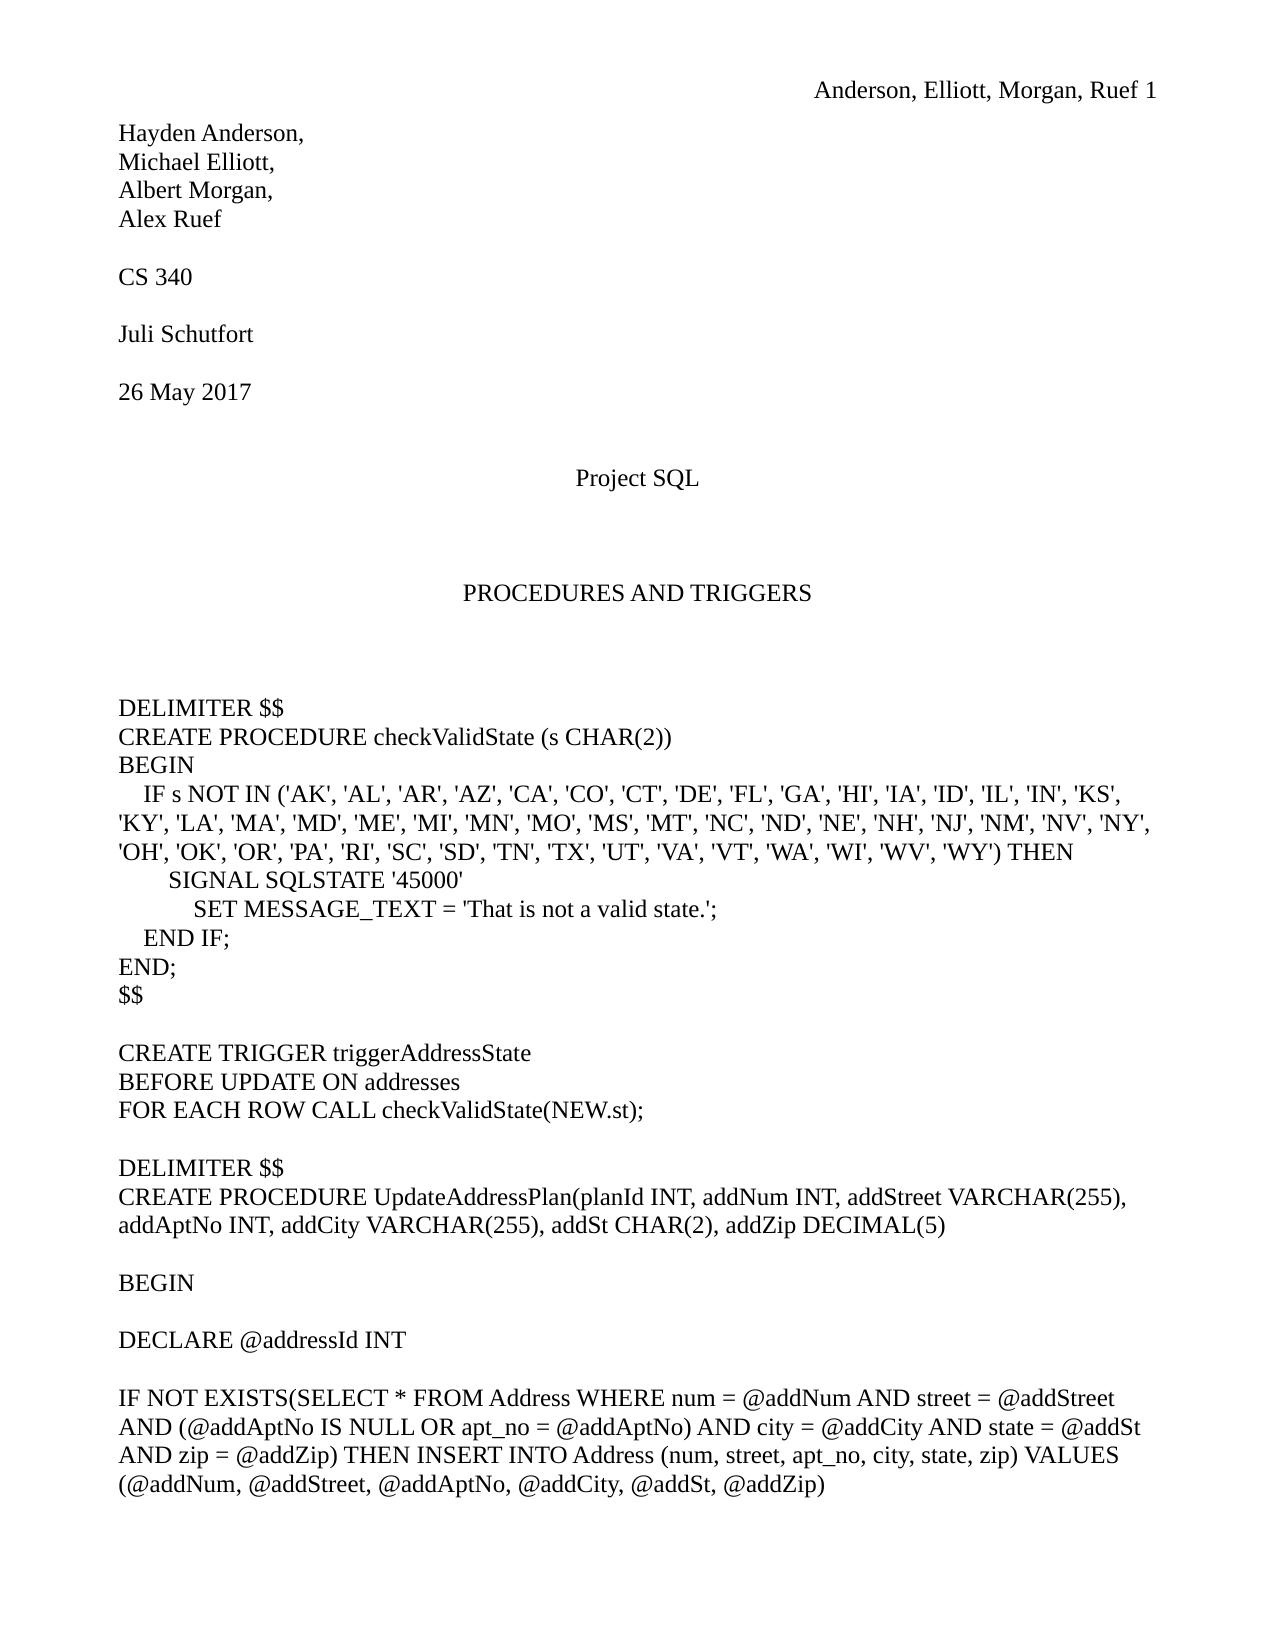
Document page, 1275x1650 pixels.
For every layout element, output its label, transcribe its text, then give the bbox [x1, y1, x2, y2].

text DELIMITER $$ [118, 693, 1157, 722]
text FOR EACH ROW CALL checkValidState(NEW.st); [118, 1096, 1157, 1124]
text END; [118, 952, 1157, 981]
text Hayden Anderson, [118, 118, 1157, 147]
text Project SQL [118, 463, 1157, 492]
text $$ [118, 981, 1157, 1009]
text IF s NOT IN ('AK', 'AL', 'AR', 'AZ', 'CA', 'CO', 'CT', 'DE', 'FL', 'GA', 'HI', 'IA', 'ID', 'IL', 'IN', 'KS', 'KY', 'LA', 'MA', 'MD', 'ME', 'MI', 'MN', 'MO', 'MS', 'MT', 'NC', 'ND', 'NE', 'NH', 'NJ', 'NM', 'NV', 'NY', 'OH', 'OK', 'OR', 'PA', 'RI', 'SC', 'SD', 'TN', 'TX', 'UT', 'VA', 'VT', 'WA', 'WI', 'WV', 'WY') THEN [118, 779, 1157, 866]
text Michael Elliott, [118, 147, 1157, 176]
text DELIMITER $$ [118, 1153, 1157, 1182]
text BEFORE UPDATE ON addresses [118, 1067, 1157, 1096]
text CREATE PROCEDURE UpdateAddressPlan(planId INT, addNum INT, addStreet VARCHAR(255), addAptNo INT, addCity VARCHAR(255), addSt CHAR(2), addZip DECIMAL(5) [118, 1182, 1157, 1239]
text IF NOT EXISTS(SELECT * FROM Address WHERE num = @addNum AND street = @addStreet AND (@addAptNo IS NULL OR apt_no = @addAptNo) AND city = @addCity AND state = @addSt AND zip = @addZip) THEN INSERT INTO Address (num, street, apt_no, city, state, zip) VALUES (@addNum, @addStreet, @addAptNo, @addCity, @addSt, @addZip) [118, 1383, 1157, 1498]
text Juli Schutfort [118, 319, 1157, 348]
text SET MESSAGE_TEXT = 'That is not a valid state.'; [118, 894, 1157, 923]
text END IF; [118, 923, 1157, 952]
text BEGIN [118, 751, 1157, 779]
text CREATE TRIGGER triggerAddressState [118, 1038, 1157, 1067]
text CREATE PROCEDURE checkValidState (s CHAR(2)) [118, 722, 1157, 751]
text DECLARE @addressId INT [118, 1326, 1157, 1354]
text Alex Ruef [118, 204, 1157, 233]
text 26 May 2017 [118, 377, 1157, 406]
text PROCEDURES AND TRIGGERS [118, 578, 1157, 607]
text SIGNAL SQLSTATE '45000' [118, 866, 1157, 894]
text BEGIN [118, 1268, 1157, 1297]
text Albert Morgan, [118, 176, 1157, 204]
text CS 340 [118, 262, 1157, 291]
